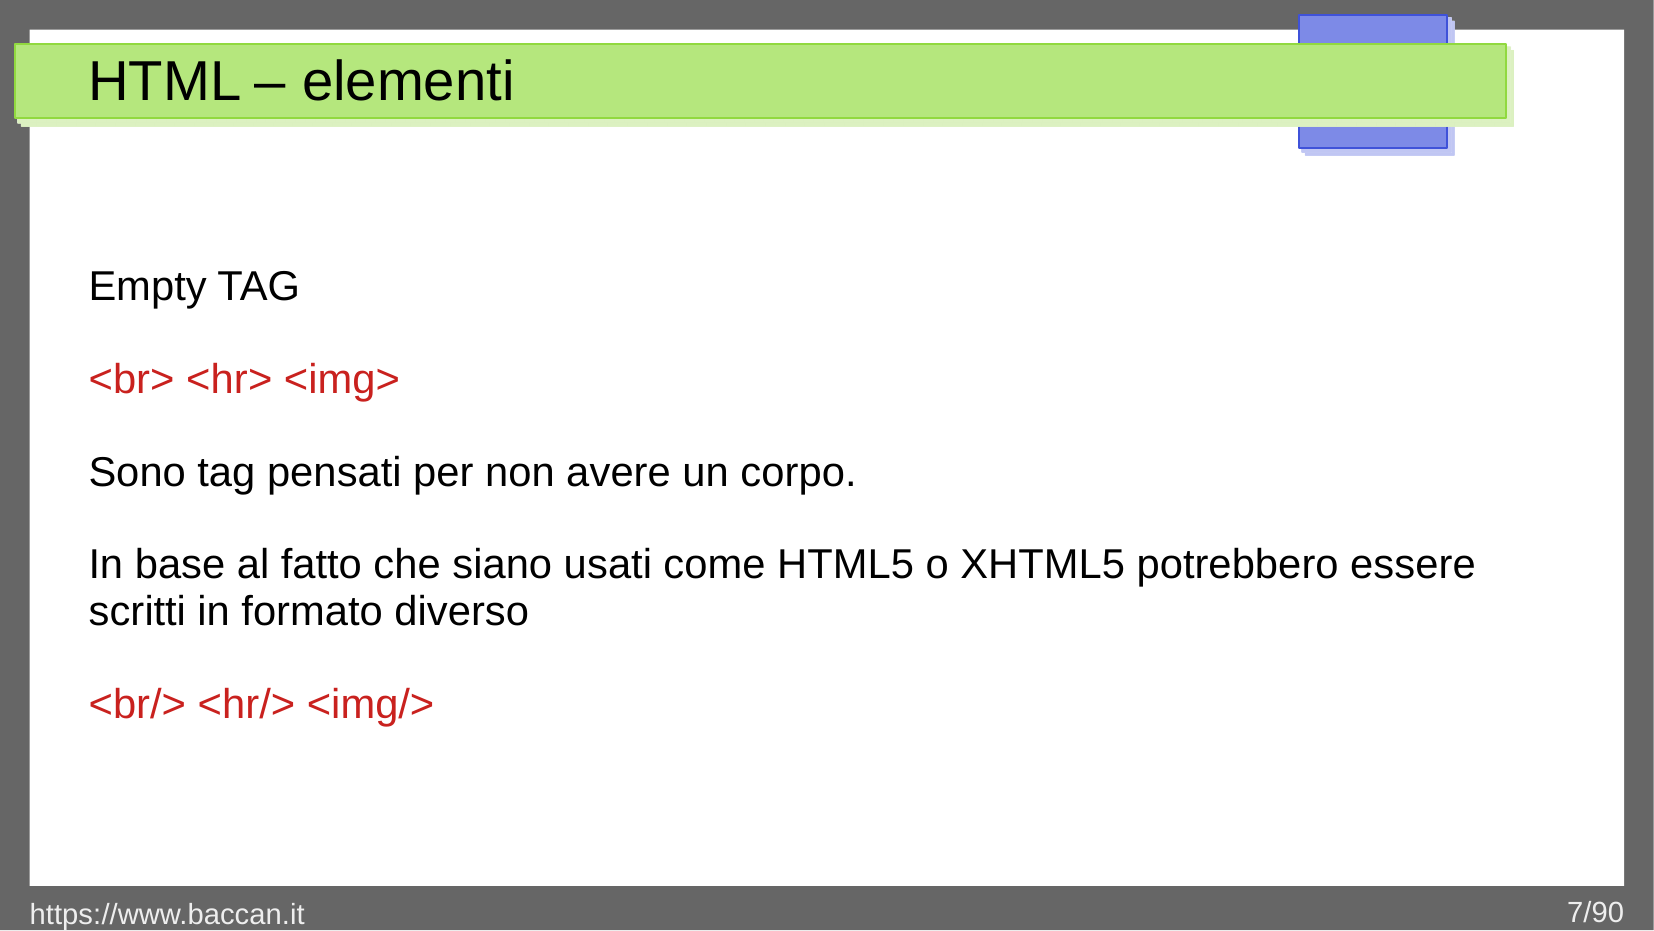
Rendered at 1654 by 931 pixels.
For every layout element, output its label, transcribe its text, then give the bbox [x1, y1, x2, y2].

title HTML – elementi [88, 44, 1506, 119]
text_box Empty TAG <br> <hr> <img> Sono tag pensati per non avere un corpo. In base al fatto che siano usati come HTML5 o XHTML5 potrebbero essere scritti in formato diverso <br/> <hr/> <img/> [88, 169, 1565, 821]
